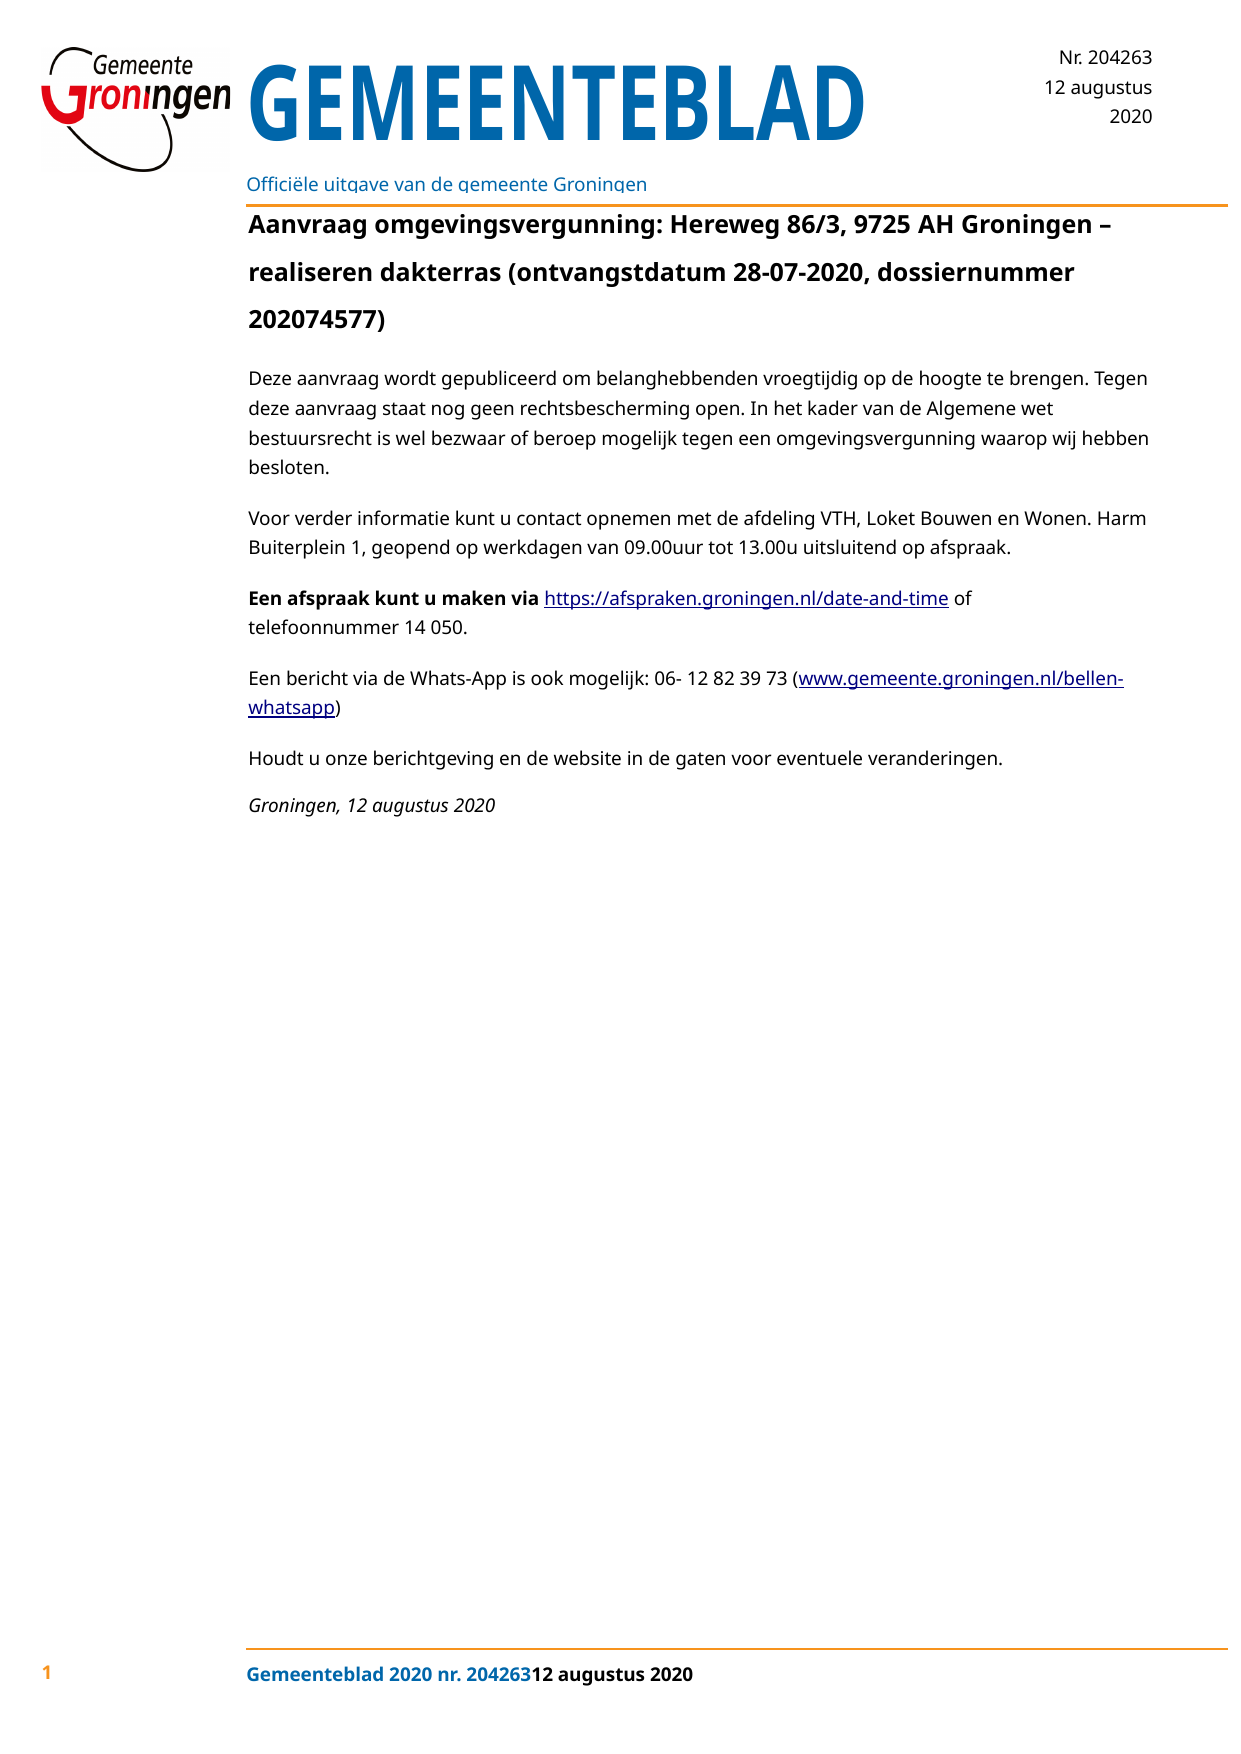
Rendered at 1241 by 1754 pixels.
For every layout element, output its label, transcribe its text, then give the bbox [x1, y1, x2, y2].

text Een afspraak kunt u maken via https://afspraken.groningen.nl/date-and-time of telefoonnummer 14 050. [248, 585, 1152, 640]
text Houdt u onze berichtgeving en de website in de gaten voor eventuele veranderingen. [248, 745, 1152, 770]
picture [41, 47, 231, 172]
text Groningen, 12 augustus 2020 [248, 792, 1152, 818]
text Deze aanvraag wordt gepubliceerd om belanghebbenden vroegtijdig op de hoogte te brengen. Tegen deze aanvraag staat nog geen rechtsbescherming open. In het kader van de Algemene wet bestuursrecht is wel bezwaar of beroep mogelijk tegen een omgevingsvergunning waarop wij hebben besloten. [248, 366, 1152, 480]
text Voor verder informatie kunt u contact opnemen met de afdeling VTH, Loket Bouwen en Wonen. Harm Buiterplein 1, geopend op werkdagen van 09.00uur tot 13.00u uitsluitend op afspraak. [248, 505, 1152, 560]
text Aanvraag omgevingsvergunning: Hereweg 86/3, 9725 AH Groningen – realiseren dakterras (ontvangstdatum 28-07-2020, dossiernummer 202074577) [248, 207, 1152, 336]
text Een bericht via de Whats-App is ook mogelijk: 06- 12 82 39 73 (www.gemeente.groningen.nl/bellen-whatsapp) [248, 665, 1152, 720]
